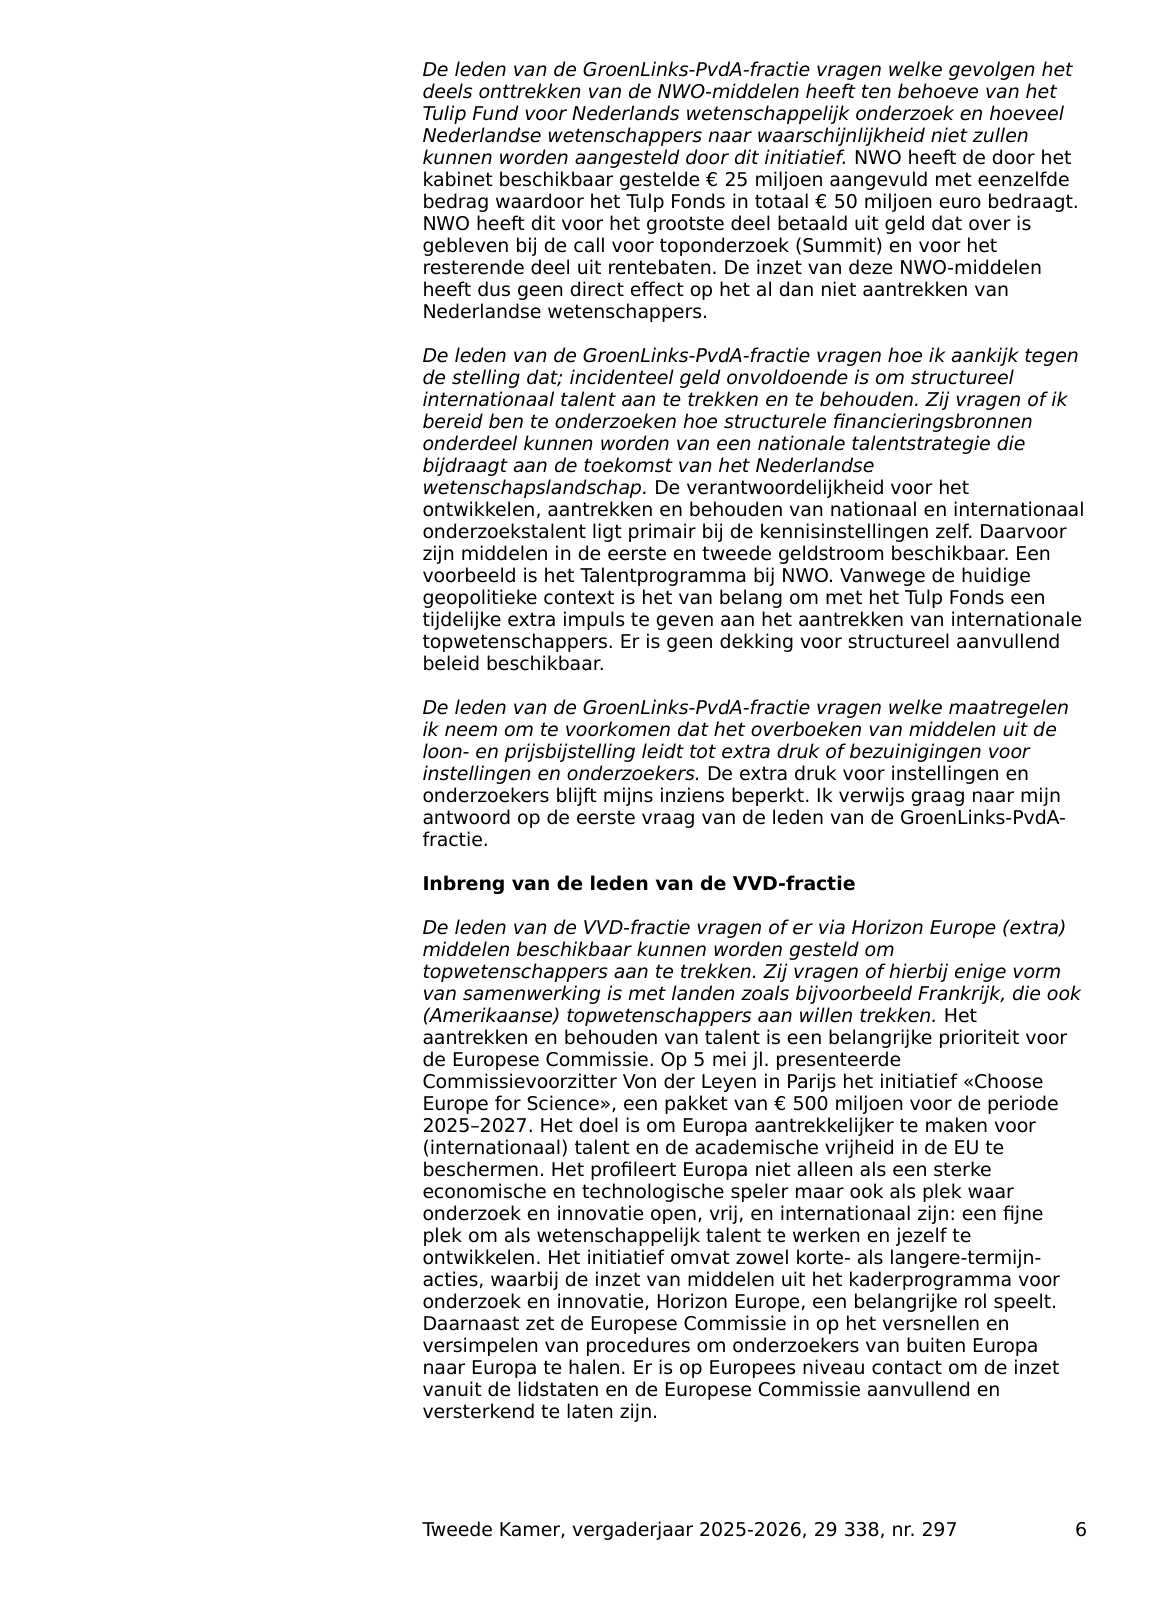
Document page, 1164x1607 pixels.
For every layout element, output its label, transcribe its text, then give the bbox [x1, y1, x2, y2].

text De leden van de GroenLinks-PvdA-fractie vragen welke maatregelen ik neem om te voorkomen dat het overboeken van middelen uit de loon- en prijsbijstelling leidt tot extra druk of bezuinigingen voor instellingen en onderzoekers. De extra druk voor instellingen en onderzoekers blijft mijns inziens beperkt. Ik verwijs graag naar mijn antwoord op de eerste vraag van de leden van de GroenLinks-PvdA-fractie. [422, 697, 1087, 851]
text De leden van de VVD-fractie vragen of er via Horizon Europe (extra) middelen beschikbaar kunnen worden gesteld om topwetenschappers aan te trekken. Zij vragen of hierbij enige vorm van samenwerking is met landen zoals bijvoorbeeld Frankrijk, die ook (Amerikaanse) topwetenschappers aan willen trekken. Het aantrekken en behouden van talent is een belangrijke prioriteit voor de Europese Commissie. Op 5 mei jl. presenteerde Commissievoorzitter Von der Leyen in Parijs het initiatief «Choose Europe for Science», een pakket van € 500 miljoen voor de periode 2025–2027. Het doel is om Europa aantrekkelijker te maken voor (internationaal) talent en de academische vrijheid in de EU te beschermen. Het profileert Europa niet alleen als een sterke economische en technologische speler maar ook als plek waar onderzoek en innovatie open, vrij, en internationaal zijn: een fijne plek om als wetenschappelijk talent te werken en jezelf te ontwikkelen. Het initiatief omvat zowel korte- als langere-termijn-acties, waarbij de inzet van middelen uit het kaderprogramma voor onderzoek en innovatie, Horizon Europe, een belangrijke rol speelt. Daarnaast zet de Europese Commissie in op het versnellen en versimpelen van procedures om onderzoekers van buiten Europa naar Europa te halen. Er is op Europees niveau contact om de inzet vanuit de lidstaten en de Europese Commissie aanvullend en versterkend te laten zijn. [422, 917, 1087, 1423]
text De leden van de GroenLinks-PvdA-fractie vragen welke gevolgen het deels onttrekken van de NWO-middelen heeft ten behoeve van het Tulip Fund voor Nederlands wetenschappelijk onderzoek en hoeveel Nederlandse wetenschappers naar waarschijnlijkheid niet zullen kunnen worden aangesteld door dit initiatief. NWO heeft de door het kabinet beschikbaar gestelde € 25 miljoen aangevuld met eenzelfde bedrag waardoor het Tulp Fonds in totaal € 50 miljoen euro bedraagt. NWO heeft dit voor het grootste deel betaald uit geld dat over is gebleven bij de call voor toponderzoek (Summit) en voor het resterende deel uit rentebaten. De inzet van deze NWO-middelen heeft dus geen direct effect op het al dan niet aantrekken van Nederlandse wetenschappers. [422, 59, 1087, 323]
text De leden van de GroenLinks-PvdA-fractie vragen hoe ik aankijk tegen de stelling dat; incidenteel geld onvoldoende is om structureel internationaal talent aan te trekken en te behouden. Zij vragen of ik bereid ben te onderzoeken hoe structurele financieringsbronnen onderdeel kunnen worden van een nationale talentstrategie die bijdraagt aan de toekomst van het Nederlandse wetenschapslandschap. De verantwoordelijkheid voor het ontwikkelen, aantrekken en behouden van nationaal en internationaal onderzoekstalent ligt primair bij de kennisinstellingen zelf. Daarvoor zijn middelen in de eerste en tweede geldstroom beschikbaar. Een voorbeeld is het Talentprogramma bij NWO. Vanwege de huidige geopolitieke context is het van belang om met het Tulp Fonds een tijdelijke extra impuls te geven aan het aantrekken van internationale topwetenschappers. Er is geen dekking voor structureel aanvullend beleid beschikbaar. [422, 345, 1087, 675]
subtitle Inbreng van de leden van de VVD-fractie [422, 873, 1087, 895]
